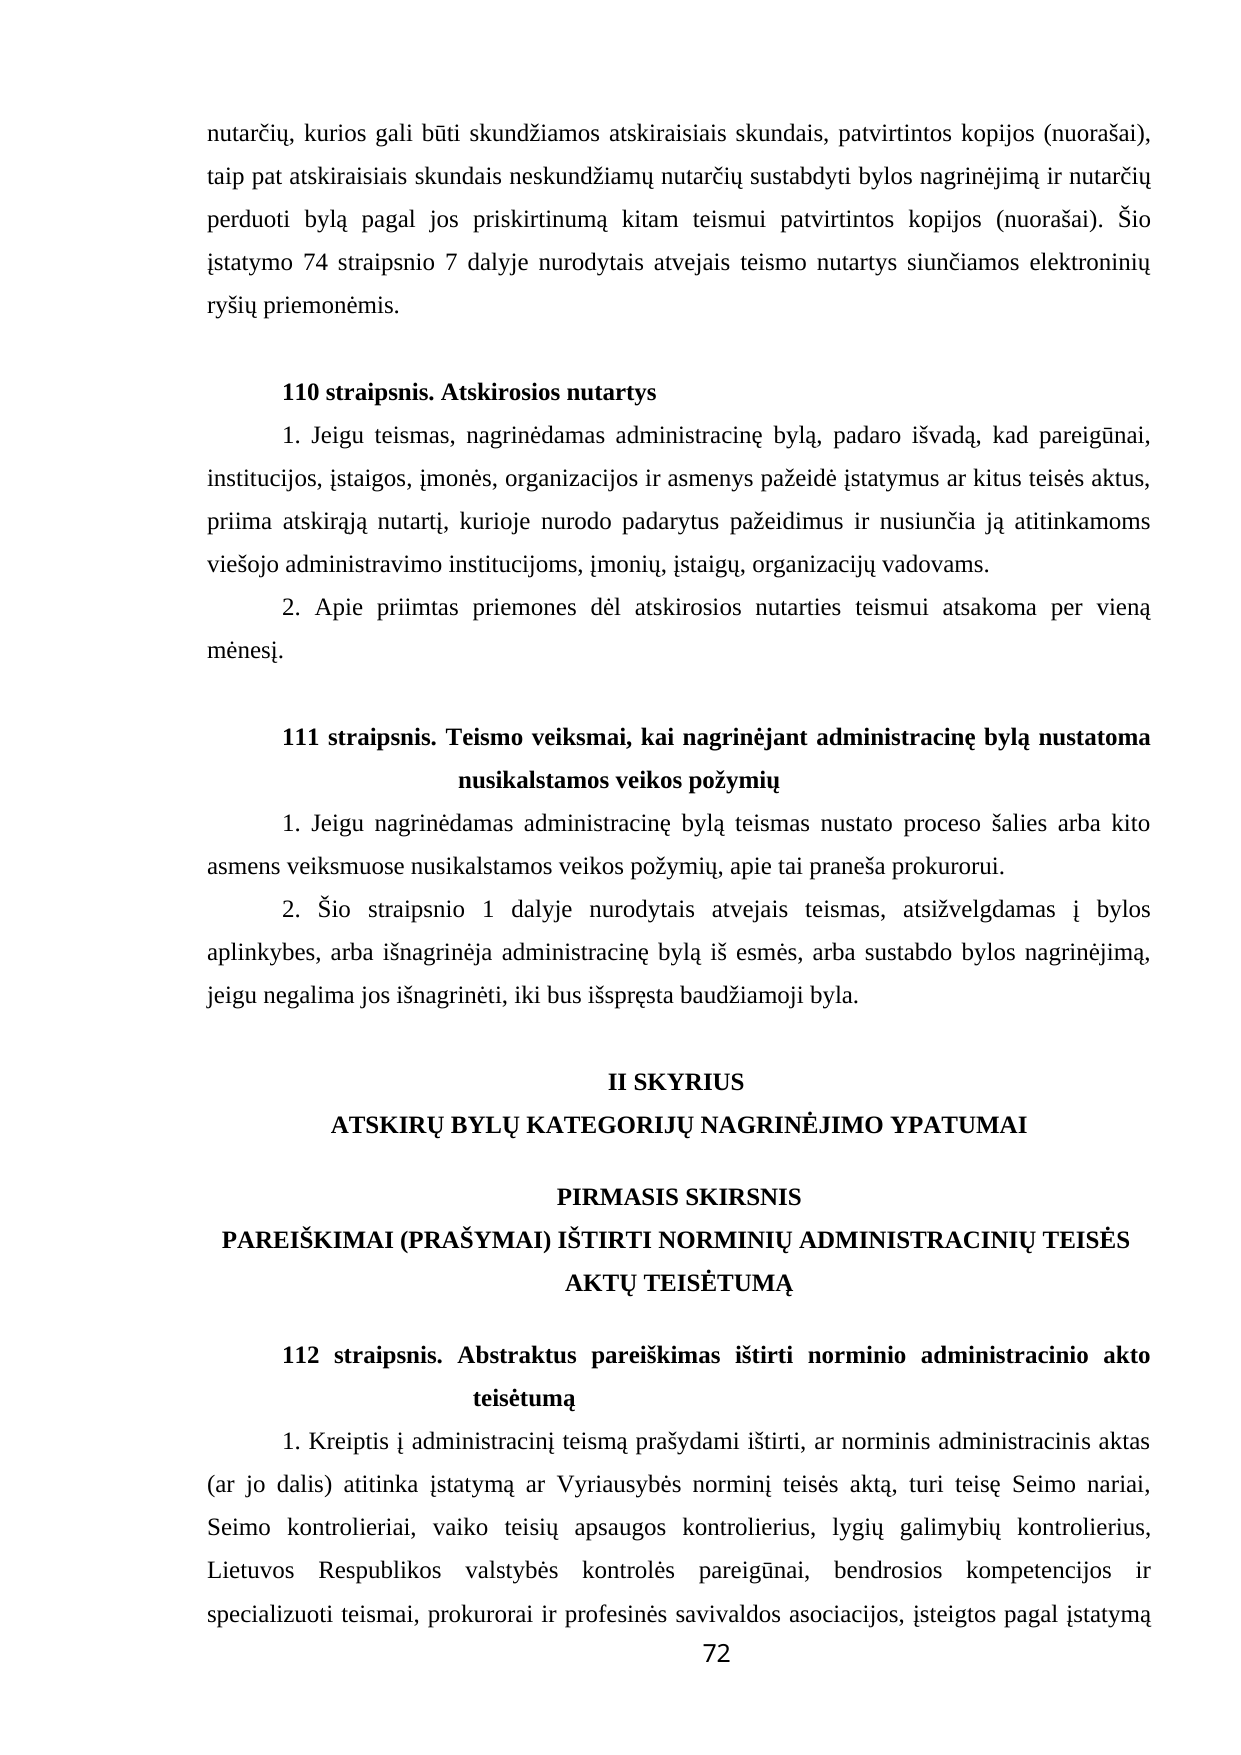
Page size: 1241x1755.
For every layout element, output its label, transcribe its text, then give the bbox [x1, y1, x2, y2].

text 2. Šio straipsnio 1 dalyje nurodytais atvejais teismas, atsižvelgdamas į bylos aplinkybes, arba išnagrinėja administracinę bylą iš esmės, arba sustabdo bylos nagrinėjimą, jeigu negalima jos išnagrinėti, iki bus išspręsta baudžiamoji byla. [207, 894, 1152, 1009]
text AKTŲ TEISĖTUMĄ [207, 1268, 1152, 1297]
text 1. Jeigu nagrinėdamas administracinę bylą teismas nustato proceso šalies arba kito asmens veiksmuose nusikalstamos veikos požymių, apie tai praneša prokurorui. [207, 808, 1152, 880]
text 112 straipsnis. Abstraktus pareiškimas ištirti norminio administracinio akto teisėtumą [282, 1340, 1152, 1412]
text nutarčių, kurios gali būti skundžiamos atskiraisiais skundais, patvirtintos kopijos (nuorašai), taip pat atskiraisiais skundais neskundžiamų nutarčių sustabdyti bylos nagrinėjimą ir nutarčių perduoti bylą pagal jos priskirtinumą kitam teismui patvirtintos kopijos (nuorašai). Šio įstatymo 74 straipsnio 7 dalyje nurodytais atvejais teismo nutartys siunčiamos elektroninių ryšių priemonėmis. [207, 118, 1152, 319]
text 2. Apie priimtas priemones dėl atskirosios nutarties teismui atsakoma per vieną mėnesį. [207, 592, 1152, 664]
text 1. Kreiptis į administracinį teismą prašydami ištirti, ar norminis administracinis aktas (ar jo dalis) atitinka įstatymą ar Vyriausybės norminį teisės aktą, turi teisę Seimo nariai, Seimo kontrolieriai, vaiko teisių apsaugos kontrolierius, lygių galimybių kontrolierius, Lietuvos Respublikos valstybės kontrolės pareigūnai, bendrosios kompetencijos ir specializuoti teismai, prokurorai ir profesinės savivaldos asociacijos, įsteigtos pagal įstatymą [207, 1426, 1152, 1627]
text II SKYRIUS [207, 1067, 1152, 1096]
text 111 straipsnis. Teismo veiksmai, kai nagrinėjant administracinę bylą nustatoma nusikalstamos veikos požymių [282, 722, 1152, 794]
text PIRMASIS SKIRSNIS [207, 1182, 1152, 1211]
text PAREIŠKIMAI (PRAŠYMAI) IŠTIRTI NORMINIŲ ADMINISTRACINIŲ TEISĖS [207, 1225, 1152, 1254]
text ATSKIRŲ BYLŲ KATEGORIJŲ NAGRINĖJIMO YPATUMAI [207, 1110, 1152, 1139]
text 110 straipsnis. Atskirosios nutartys [207, 377, 1152, 406]
text 1. Jeigu teismas, nagrinėdamas administracinę bylą, padaro išvadą, kad pareigūnai, institucijos, įstaigos, įmonės, organizacijos ir asmenys pažeidė įstatymus ar kitus teisės aktus, priima atskirąją nutartį, kurioje nurodo padarytus pažeidimus ir nusiunčia ją atitinkamoms viešojo administravimo institucijoms, įmonių, įstaigų, organizacijų vadovams. [207, 420, 1152, 578]
